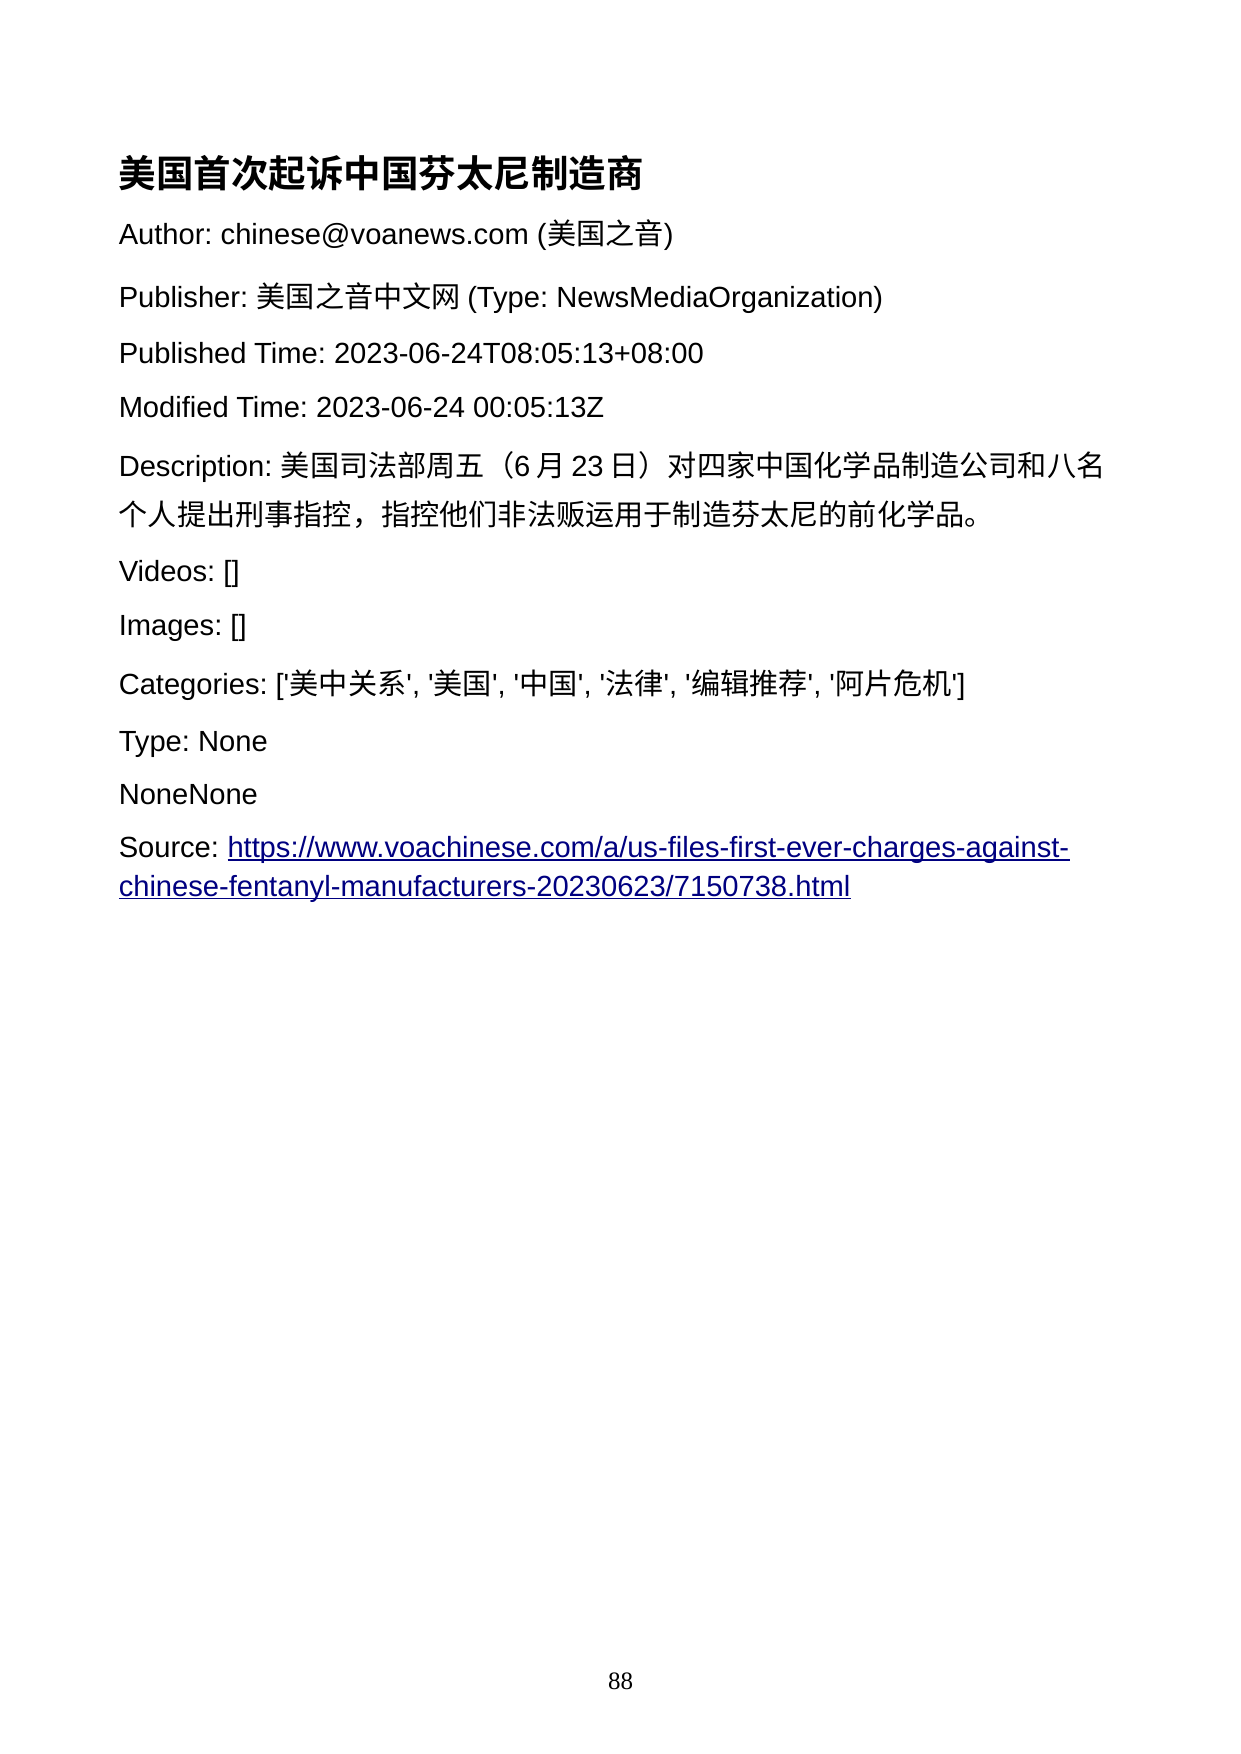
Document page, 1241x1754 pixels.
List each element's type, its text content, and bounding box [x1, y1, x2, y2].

text Description: 美国司法部周五（6月23日）对四家中国化学品制造公司和八名个人提出刑事指控，指控他们非法贩运用于制造芬太尼的前化学品。 [118, 443, 1122, 534]
text Categories: ['美中关系', '美国', '中国', '法律', '编辑推荐', '阿片危机'] [118, 661, 1122, 703]
text NoneNone [118, 777, 1122, 811]
text Source: https://www.voachinese.com/a/us-files-first-ever-charges-against-chinese-fentanyl-manufacturers-20230623/7150738.html [118, 830, 1122, 902]
text Images: [] [118, 608, 1122, 641]
text Published Time: 2023-06-24T08:05:13+08:00 [118, 337, 1122, 370]
text Publisher: 美国之音中文网 (Type: NewsMediaOrganization) [118, 273, 1122, 316]
subtitle 美国首次起诉中国芬太尼制造商 [118, 143, 1122, 198]
text Modified Time: 2023-06-24 00:05:13Z [118, 390, 1122, 423]
text Type: None [118, 724, 1122, 757]
text Videos: [] [118, 554, 1122, 588]
text Author: chinese@voanews.com (美国之音) [118, 210, 1122, 253]
